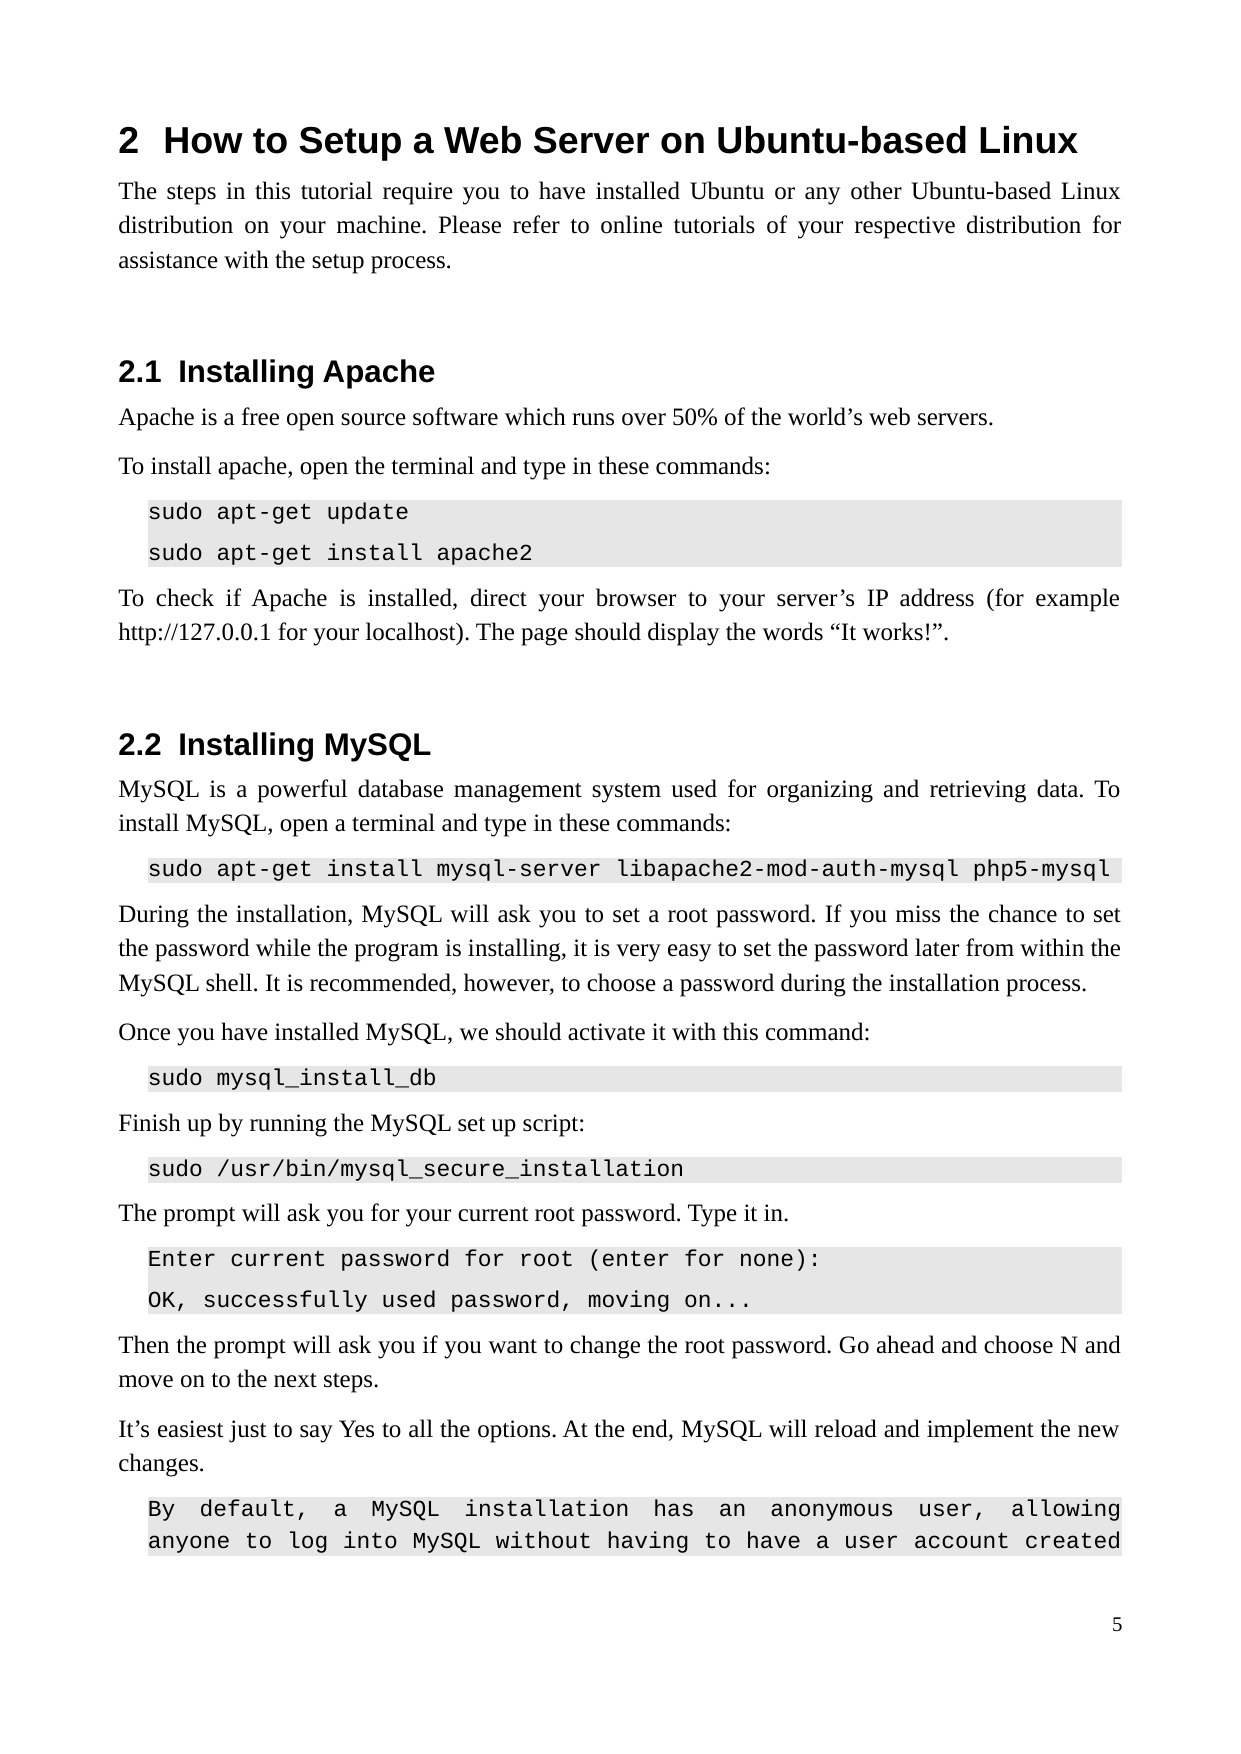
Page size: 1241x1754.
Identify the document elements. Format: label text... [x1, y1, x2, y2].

text Apache is a free open source software which runs over 50% of the world’s web servers. [118, 402, 1122, 430]
text OK, successfully used password, moving on... [148, 1289, 1122, 1314]
text sudo apt-get install mysql-server libapache2-mod-auth-mysql php5-mysql [148, 858, 1122, 883]
text MySQL is a powerful database management system used for organizing and retrieving data. To install MySQL, open a terminal and type in these commands: [118, 774, 1122, 837]
text sudo mysql_install_db [148, 1066, 1122, 1092]
text sudo apt-get install apache2 [148, 541, 1122, 567]
text Then the prompt will ask you if you want to change the root password. Go ahead and choose N and move on to the next steps. [118, 1330, 1122, 1393]
subtitle Installing Apache [118, 353, 1122, 389]
text To install apache, open the terminal and type in these commands: [118, 451, 1122, 480]
text By default, a MySQL installation has an anonymous user, allowing anyone to log into MySQL without having to have a user account created [148, 1497, 1122, 1556]
text Finish up by running the MySQL set up script: [118, 1108, 1122, 1136]
text sudo apt-get update [148, 500, 1122, 526]
text sudo /usr/bin/mysql_secure_installation [148, 1157, 1122, 1183]
text It’s easiest just to say Yes to all the options. At the end, MySQL will reload and implement the new changes. [118, 1414, 1122, 1477]
text The prompt will ask you for your current root password. Type it in. [118, 1198, 1122, 1227]
subtitle How to Setup a Web Server on Ubuntu-based Linux [118, 118, 1122, 161]
subtitle Installing MySQL [118, 726, 1122, 761]
text Once you have installed MySQL, we should activate it with this command: [118, 1017, 1122, 1046]
text During the installation, MySQL will ask you to set a root password. If you miss the chance to set the password while the program is installing, it is very easy to set the password later from within the MySQL shell. It is recommended, however, to choose a password during the installation process. [118, 899, 1122, 997]
text The steps in this tutorial require you to have installed Ubuntu or any other Ubuntu-based Linux distribution on your machine. Please refer to online tutorials of your respective distribution for assistance with the setup process. [118, 176, 1122, 274]
text Enter current password for root (enter for none): [148, 1247, 1122, 1273]
text To check if Apache is installed, direct your browser to your server’s IP address (for example http://127.0.0.1 for your localhost). The page should display the words “It works!”. [118, 583, 1122, 646]
